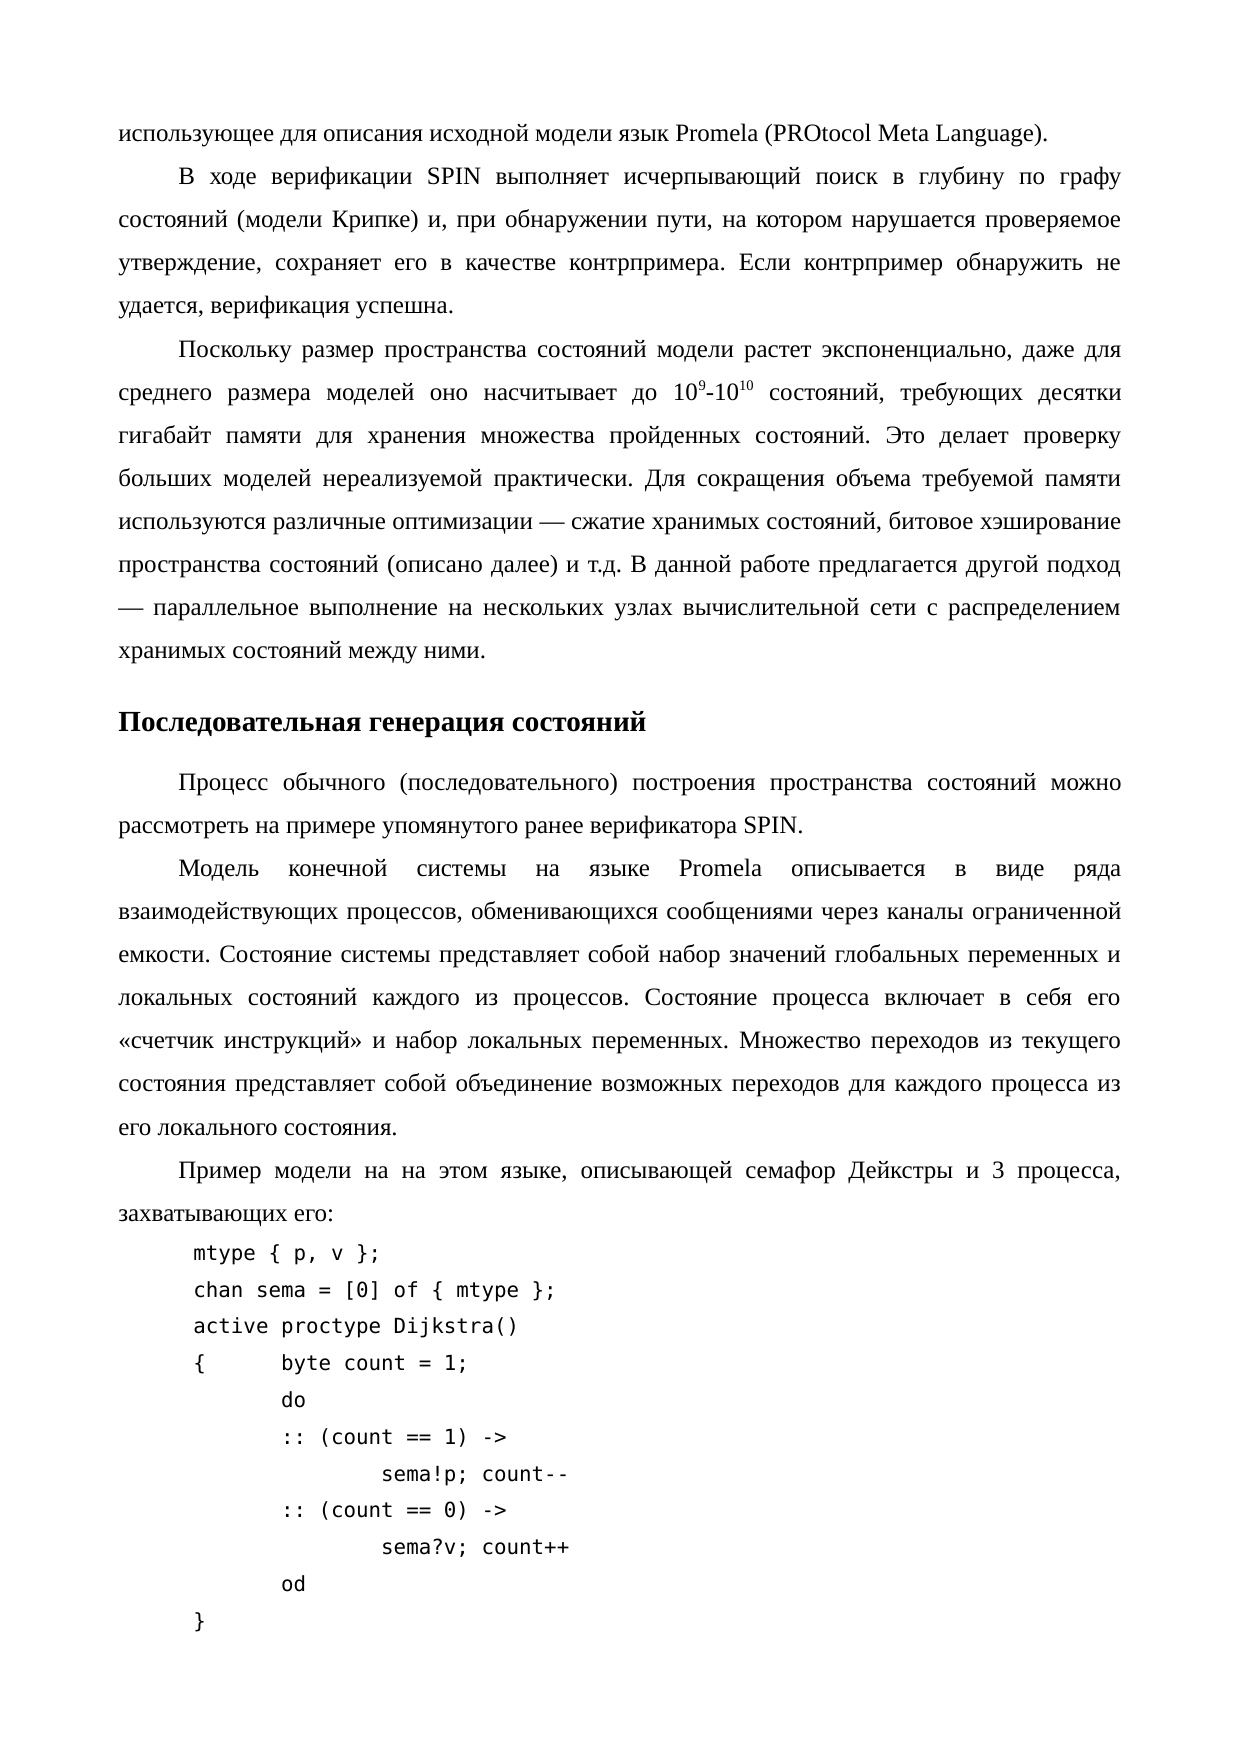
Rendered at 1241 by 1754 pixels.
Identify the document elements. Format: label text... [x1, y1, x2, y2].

text { byte count = 1; [118, 1351, 1122, 1376]
text Модель конечной системы на языке Promela описывается в виде ряда взаимодействующих процессов, обменивающихся сообщениями через каналы ограниченной емкости. Состояние системы представляет собой набор значений глобальных переменных и локальных состояний каждого из процессов. Состояние процесса включает в себя его «счетчик инструкций» и набор локальных переменных. Множество переходов из текущего состояния представляет собой объединение возможных переходов для каждого процесса из его локального состояния. [118, 853, 1122, 1140]
text :: (count == 0) -> [118, 1498, 1122, 1523]
text chan sema = [0] of { mtype }; [118, 1278, 1122, 1302]
text mtype { p, v }; [118, 1241, 1122, 1265]
text Процесс обычного (последовательного) построения пространства состояний можно рассмотреть на примере упомянутого ранее верификатора SPIN. [118, 767, 1122, 838]
text Поскольку размер пространства состояний модели растет экспоненциально, даже для среднего размера моделей оно насчитывает до 109-1010 состояний, требующих десятки гигабайт памяти для хранения множества пройденных состояний. Это делает проверку больших моделей нереализуемой практически. Для сокращения объема требуемой памяти используются различные оптимизации — сжатие хранимых состояний, битовое хэширование пространства состояний (описано далее) и т.д. В данной работе предлагается другой подход — параллельное выполнение на нескольких узлах вычислительной сети с распределением хранимых состояний между ними. [118, 334, 1122, 664]
text do [118, 1388, 1122, 1412]
text :: (count == 1) -> [118, 1425, 1122, 1449]
text sema!p; count-- [118, 1462, 1122, 1486]
text } [118, 1609, 1122, 1633]
text Пример модели на на этом языке, описывающей семафор Дейкстры и 3 процесса, захватывающих его: [118, 1155, 1122, 1227]
text sema?v; count++ [118, 1535, 1122, 1559]
text В ходе верификации SPIN выполняет исчерпывающий поиск в глубину по графу состояний (модели Крипке) и, при обнаружении пути, на котором нарушается проверяемое утверждение, сохраняет его в качестве контрпримера. Если контрпример обнаружить не удается, верификация успешна. [118, 161, 1122, 319]
text active proctype Dijkstra() [118, 1314, 1122, 1339]
subtitle Последовательная генерация состояний [118, 704, 1122, 737]
text od [118, 1572, 1122, 1596]
text использующее для описания исходной модели язык Promela (PROtocol Meta Language). [118, 118, 1122, 147]
